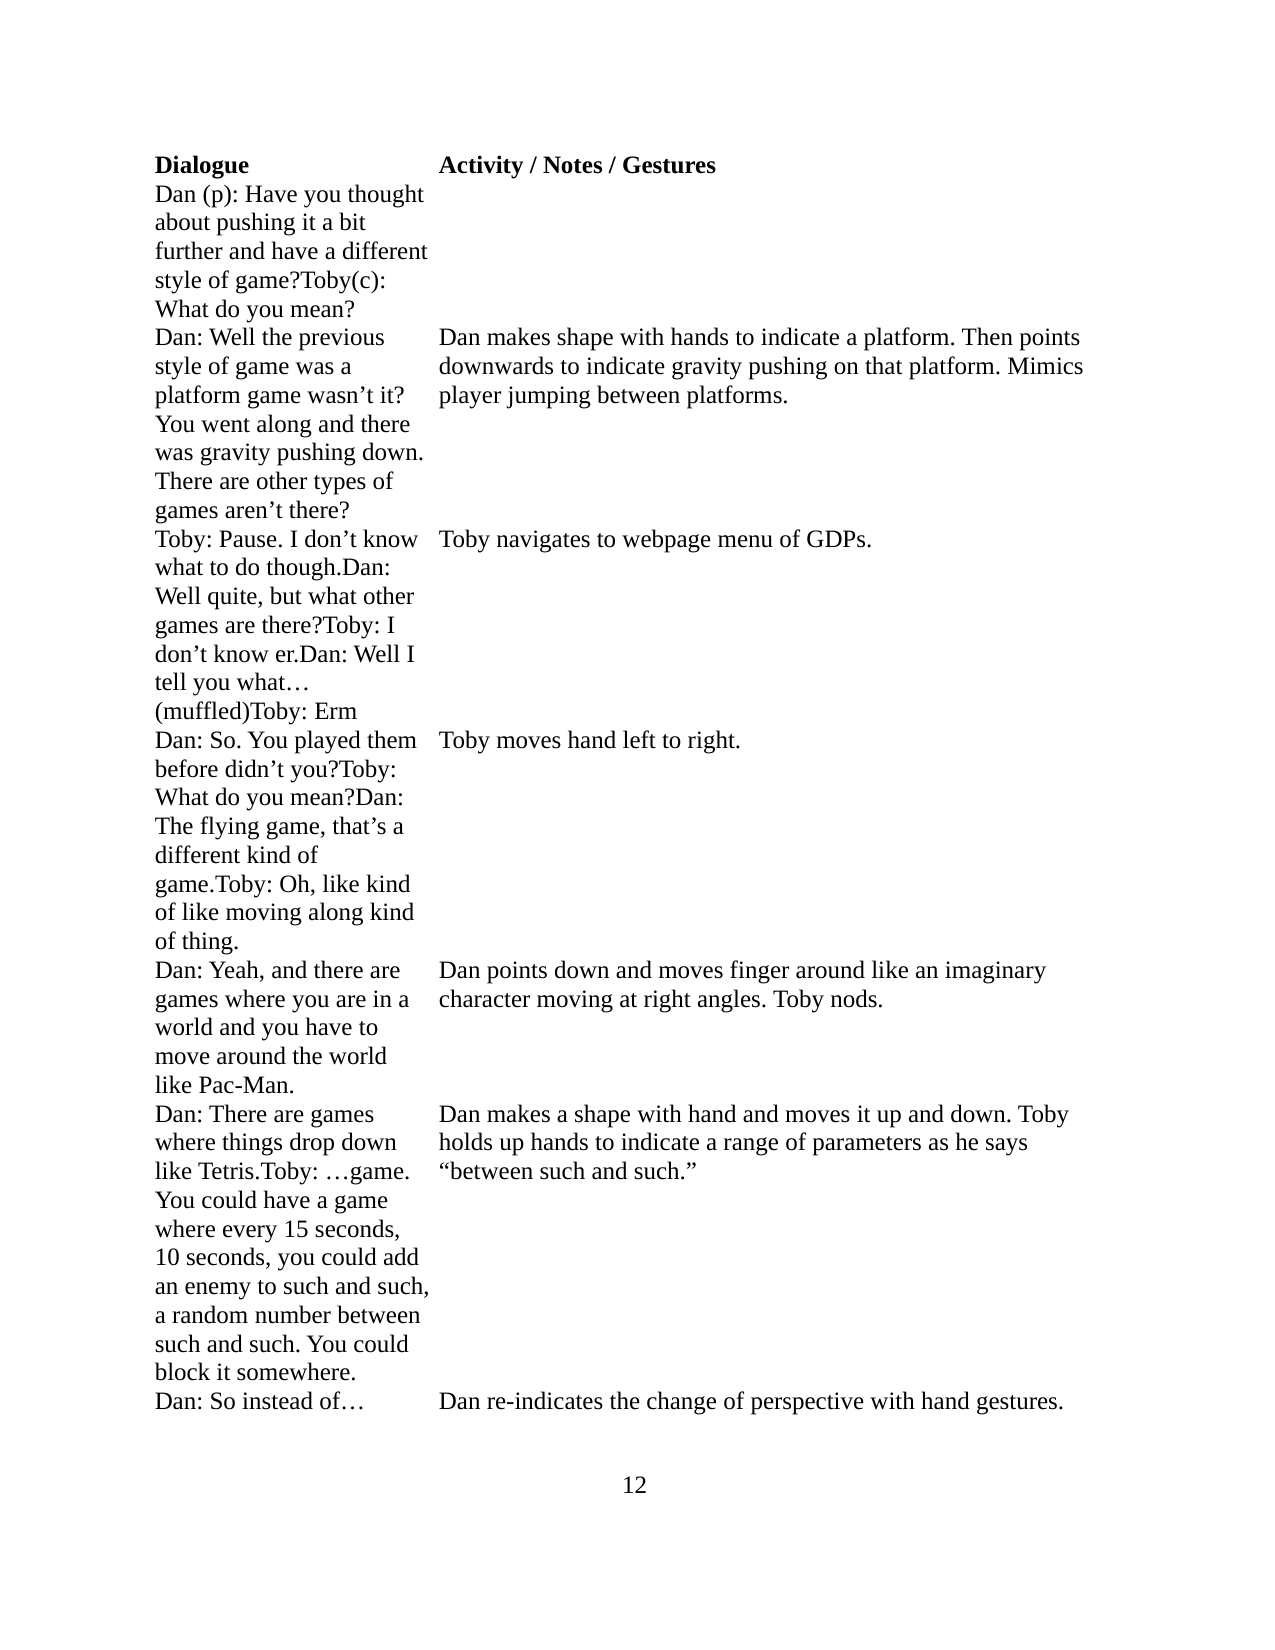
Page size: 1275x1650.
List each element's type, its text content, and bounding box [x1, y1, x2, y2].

table_cell Dan re-indicates the change of perspective with hand gestures. [434, 1386, 1125, 1415]
table_cell Dan: There are games where things drop down like Tetris.Toby: …game. You could have a game where every 15 seconds, 10 seconds, you could add an enemy to such and such, a random number between such and such. You could block it somewhere. [150, 1099, 434, 1386]
table_cell Dan: So instead of… [150, 1386, 434, 1415]
table_cell Toby navigates to webpage menu of GDPs. [434, 524, 1125, 725]
table_header Activity / Notes / Gestures [434, 150, 1125, 179]
table_cell Dan: Yeah, and there are games where you are in a world and you have to move around the world like Pac-Man. [150, 955, 434, 1099]
table_cell Dan makes a shape with hand and moves it up and down. Toby holds up hands to indicate a range of parameters as he says “between such and such.” [434, 1099, 1125, 1386]
table_header Dialogue [150, 150, 434, 179]
table_cell Dan points down and moves finger around like an imaginary character moving at right angles. Toby nods. [434, 955, 1125, 1099]
table_cell Dan makes shape with hands to indicate a platform. Then points downwards to indicate gravity pushing on that platform. Mimics player jumping between platforms. [434, 323, 1125, 524]
table_cell Toby moves hand left to right. [434, 725, 1125, 955]
table_cell Dan: So. You played them before didn’t you?Toby: What do you mean?Dan: The flying game, that’s a different kind of game.Toby: Oh, like kind of like moving along kind of thing. [150, 725, 434, 955]
table_cell Dan (p): Have you thought about pushing it a bit further and have a different style of game?Toby(c): What do you mean? [150, 179, 434, 322]
table_cell Toby: Pause. I don’t know what to do though.Dan: Well quite, but what other games are there?Toby: I don’t know er.Dan: Well I tell you what… (muffled)Toby: Erm [150, 524, 434, 725]
table_cell [434, 179, 1125, 322]
table_cell Dan: Well the previous style of game was a platform game wasn’t it? You went along and there was gravity pushing down. There are other types of games aren’t there? [150, 323, 434, 524]
